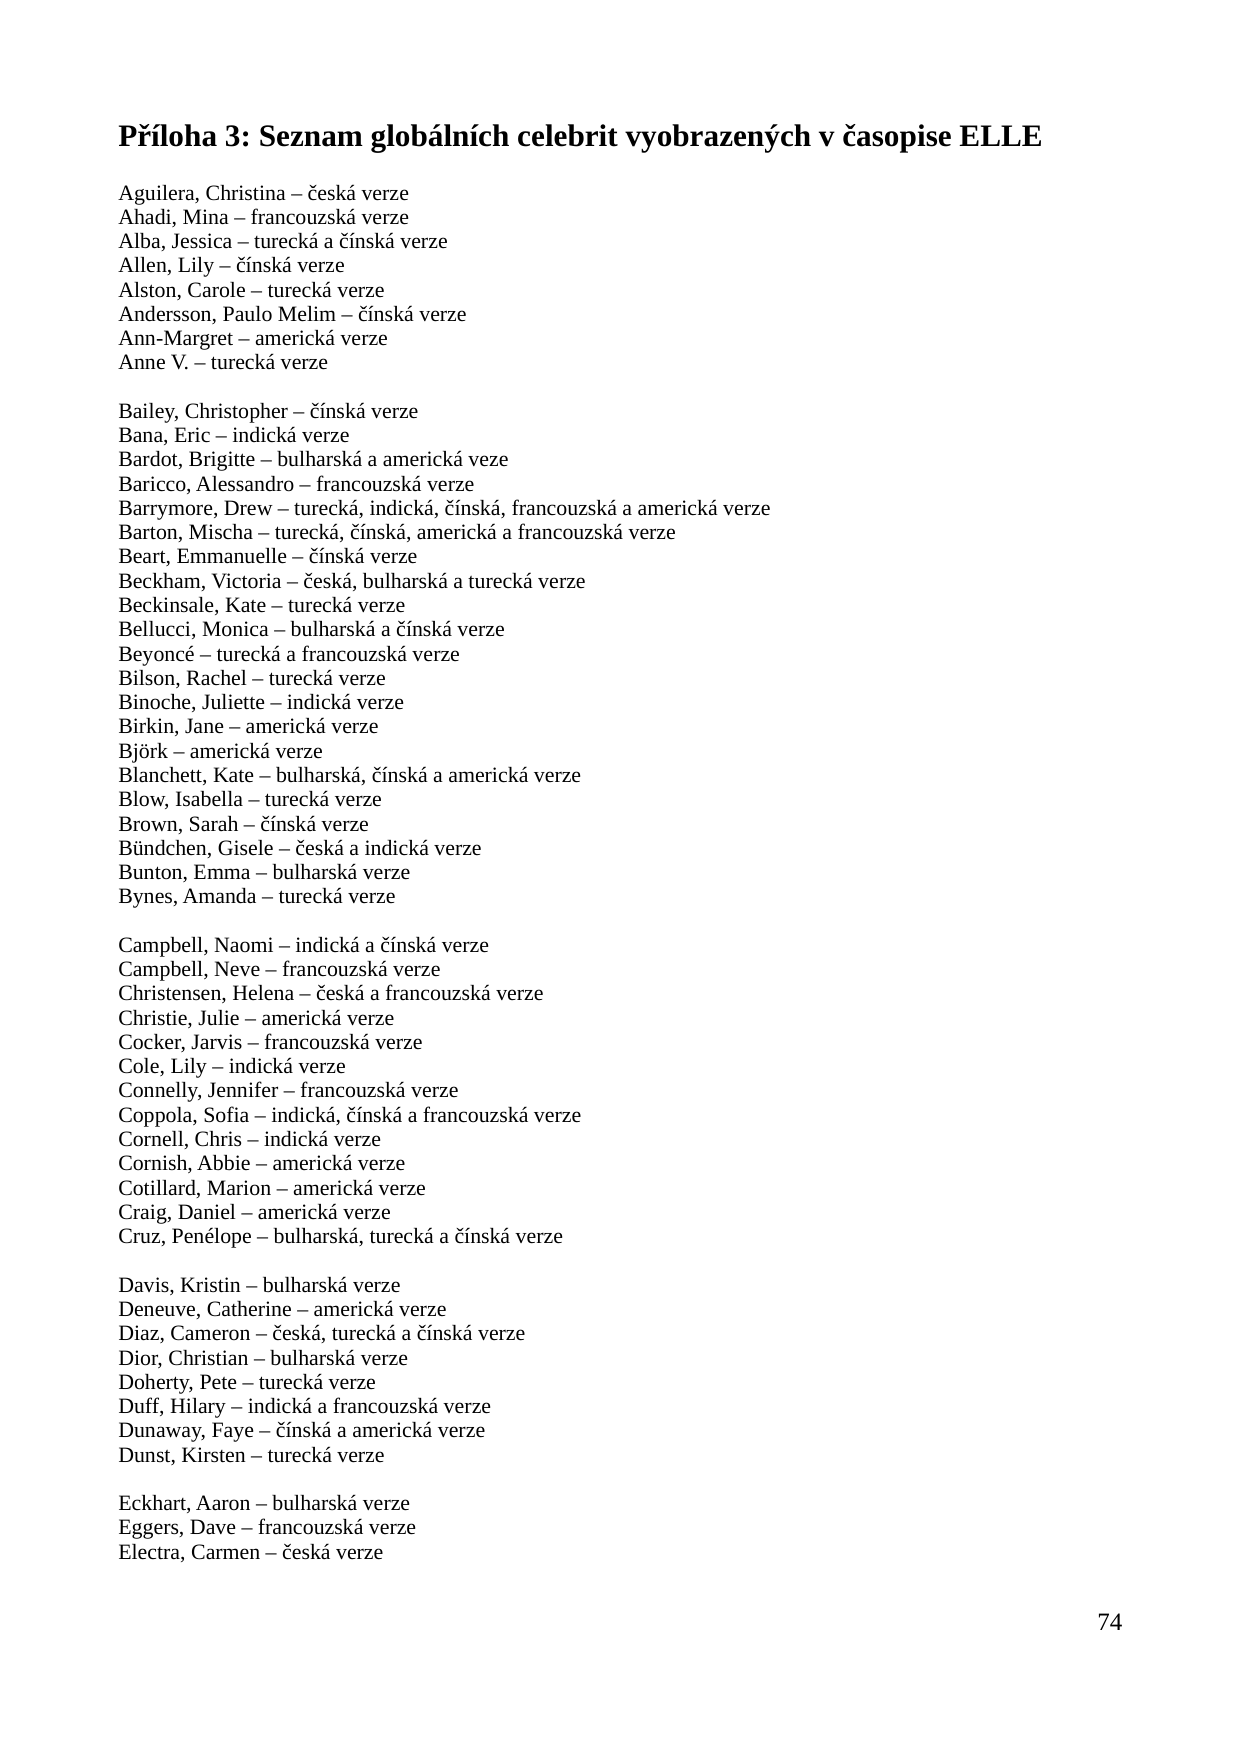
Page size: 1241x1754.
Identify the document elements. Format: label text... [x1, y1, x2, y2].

text Davis, Kristin – bulharská verze [118, 1273, 1122, 1297]
text Bailey, Christopher – čínská verze [118, 399, 1122, 423]
text Anne V. – turecká verze [118, 350, 1122, 374]
text Connelly, Jennifer – francouzská verze [118, 1078, 1122, 1103]
text Birkin, Jane – americká verze [118, 714, 1122, 739]
text Craig, Daniel – americká verze [118, 1200, 1122, 1224]
text Campbell, Neve – francouzská verze [118, 957, 1122, 981]
text Bynes, Amanda – turecká verze [118, 884, 1122, 908]
text Andersson, Paulo Melim – čínská verze [118, 302, 1122, 326]
text Diaz, Cameron – česká, turecká a čínská verze [118, 1321, 1122, 1345]
text Duff, Hilary – indická a francouzská verze [118, 1394, 1122, 1418]
text Dunst, Kirsten – turecká verze [118, 1442, 1122, 1467]
text Cornish, Abbie – americká verze [118, 1151, 1122, 1176]
text Eggers, Dave – francouzská verze [118, 1515, 1122, 1539]
text Dunaway, Faye – čínská a americká verze [118, 1418, 1122, 1442]
text Christie, Julie – americká verze [118, 1006, 1122, 1030]
text Blow, Isabella – turecká verze [118, 787, 1122, 811]
text Příloha 3: Seznam globálních celebrit vyobrazených v časopise ELLE [118, 118, 1122, 153]
text Bunton, Emma – bulharská verze [118, 860, 1122, 884]
text Cruz, Penélope – bulharská, turecká a čínská verze [118, 1224, 1122, 1248]
text Dior, Christian – bulharská verze [118, 1345, 1122, 1370]
text Alba, Jessica – turecká a čínská verze [118, 229, 1122, 253]
text Cornell, Chris – indická verze [118, 1127, 1122, 1151]
text Electra, Carmen – česká verze [118, 1539, 1122, 1564]
text Coppola, Sofia – indická, čínská a francouzská verze [118, 1103, 1122, 1127]
text Ahadi, Mina – francouzská verze [118, 205, 1122, 229]
text Aguilera, Christina – česká verze [118, 180, 1122, 205]
text Ann-Margret – americká verze [118, 326, 1122, 350]
text Beckinsale, Kate – turecká verze [118, 593, 1122, 617]
text Barton, Mischa – turecká, čínská, americká a francouzská verze [118, 520, 1122, 544]
text Björk – americká verze [118, 739, 1122, 763]
text Bilson, Rachel – turecká verze [118, 666, 1122, 690]
text Allen, Lily – čínská verze [118, 253, 1122, 277]
text Doherty, Pete – turecká verze [118, 1370, 1122, 1394]
text Brown, Sarah – čínská verze [118, 811, 1122, 836]
text Beart, Emmanuelle – čínská verze [118, 544, 1122, 569]
text Campbell, Naomi – indická a čínská verze [118, 933, 1122, 957]
text Christensen, Helena – česká a francouzská verze [118, 981, 1122, 1006]
text Еckhart, Aaron – bulharská verze [118, 1491, 1122, 1515]
text Binoche, Juliette – indická verze [118, 690, 1122, 714]
text Bellucci, Monica – bulharská a čínská verze [118, 617, 1122, 642]
text Baricco, Alessandro – francouzská verze [118, 472, 1122, 496]
text Cocker, Jarvis – francouzská verze [118, 1030, 1122, 1054]
text Beckham, Victoria – česká, bulharská a turecká verze [118, 569, 1122, 593]
text Alston, Carole – turecká verze [118, 277, 1122, 302]
text Blanchett, Kate – bulharská, čínská a americká verze [118, 763, 1122, 787]
text Cotillard, Marion – americká verze [118, 1176, 1122, 1200]
text Bana, Eric – indická verze [118, 423, 1122, 447]
text Beyoncé – turecká a francouzská verze [118, 642, 1122, 666]
text Bardot, Brigitte – bulharská a americká veze [118, 447, 1122, 472]
text Barrymore, Drew – turecká, indická, čínská, francouzská a americká verze [118, 496, 1122, 520]
text Cole, Lily – indická verze [118, 1054, 1122, 1078]
text Deneuve, Catherine – americká verze [118, 1297, 1122, 1321]
text Bündchen, Gisele – česká a indická verze [118, 836, 1122, 860]
